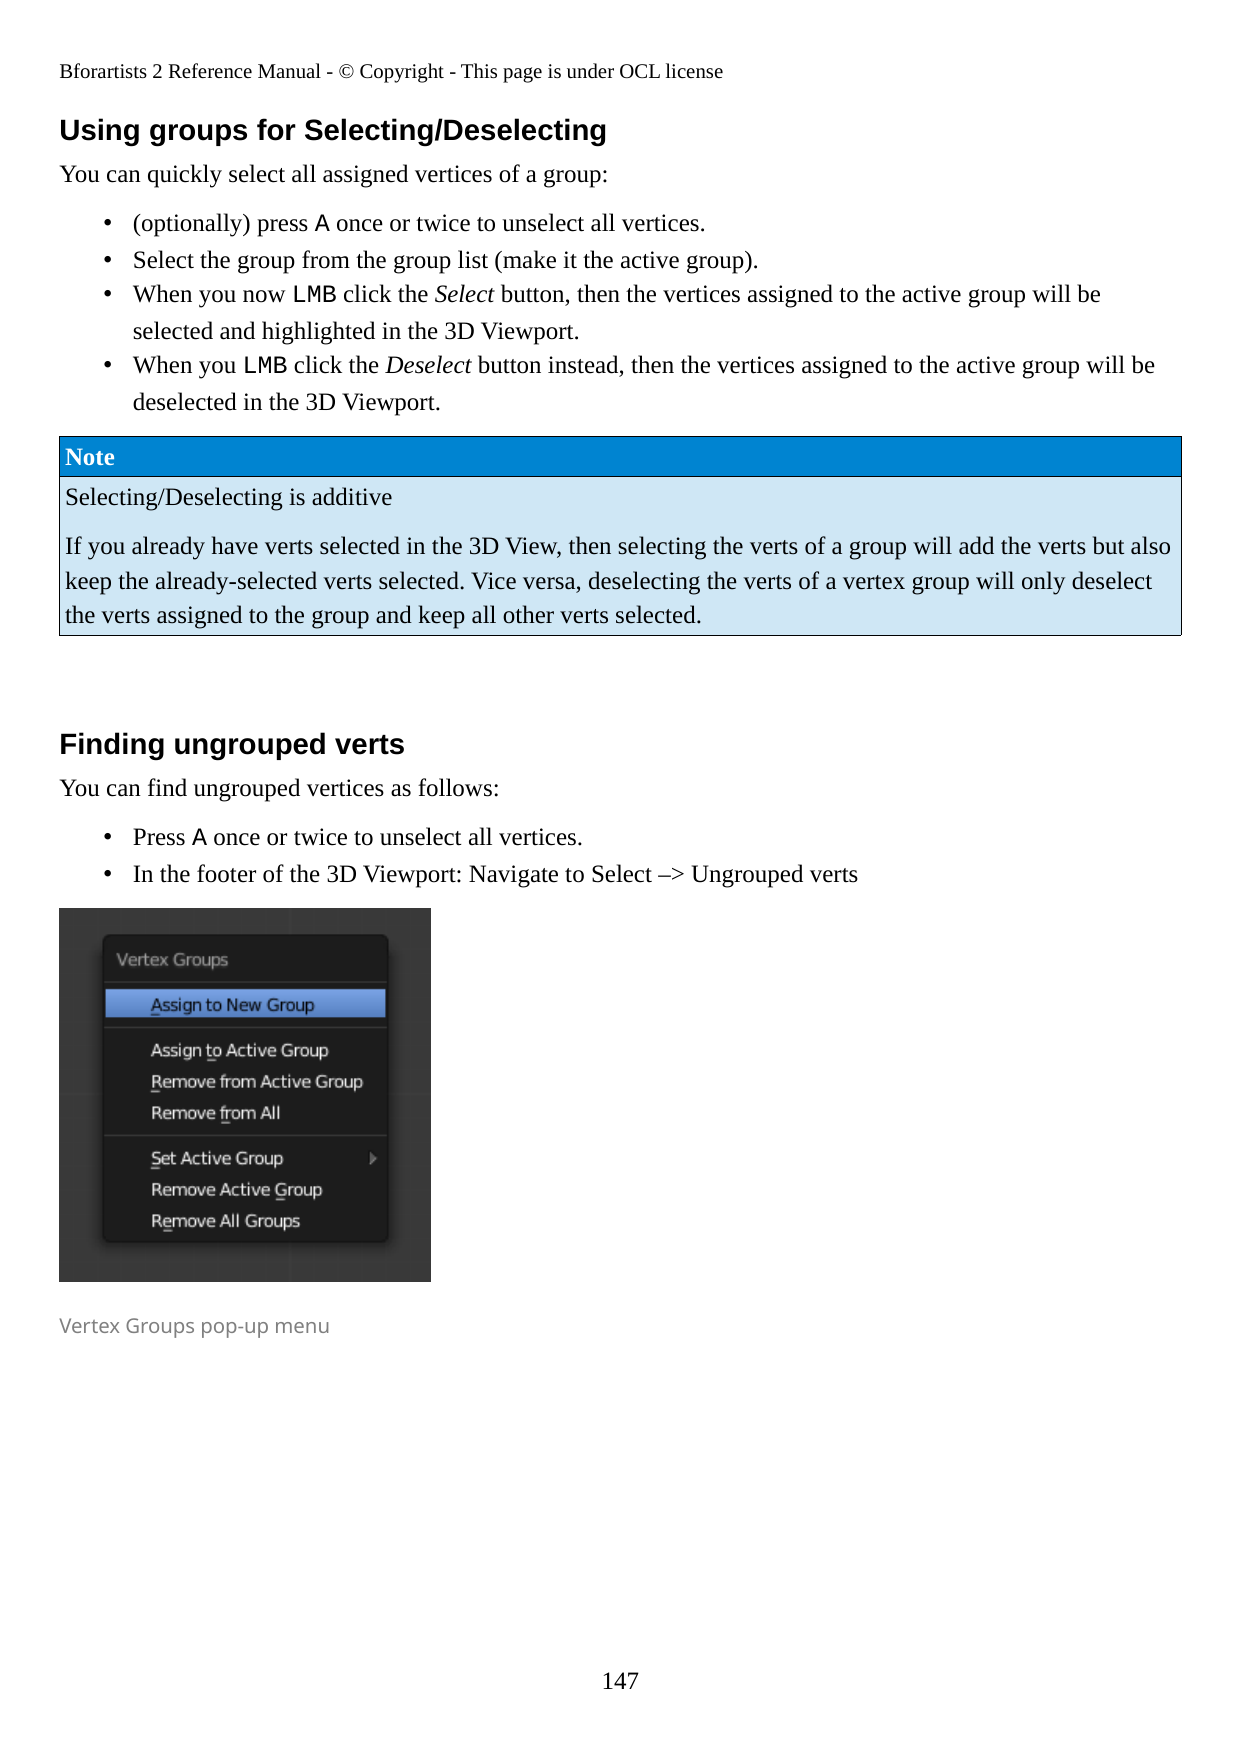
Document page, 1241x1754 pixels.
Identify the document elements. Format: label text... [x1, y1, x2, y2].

list When you now LMB click the Select button, then the vertices assigned to the active group will be selected and highlighted in the 3D Viewport. [103, 279, 1181, 345]
table_header Note [60, 437, 1181, 476]
subtitle Finding ungrouped verts [59, 727, 1181, 761]
list (optionally) press A once or twice to unselect all vertices. [103, 208, 1181, 239]
picture [59, 908, 431, 1282]
subtitle Using groups for Selecting/Deselecting [59, 113, 1181, 146]
text Vertex Groups pop-up menu [59, 1308, 1181, 1339]
list In the footer of the 3D Viewport: Navigate to Select –> Ungrouped verts [103, 859, 1181, 888]
table_cell Selecting/Deselecting is additive If you already have verts selected in the 3D View, then selecting the verts of a group will add the verts but also keep the already-selected verts selected. Vice versa, deselecting the verts of a vertex group will only deselect the verts assigned to the group and keep all other verts selected. [60, 477, 1181, 635]
list Select the group from the group list (make it the active group). [103, 245, 1181, 274]
text You can find ungrouped vertices as follows: [59, 773, 1181, 802]
text You can quickly select all assigned vertices of a group: [59, 159, 1181, 188]
list Press A once or twice to unselect all vertices. [103, 822, 1181, 853]
list When you LMB click the Deselect button instead, then the vertices assigned to the active group will be deselected in the 3D Viewport. [103, 350, 1181, 416]
